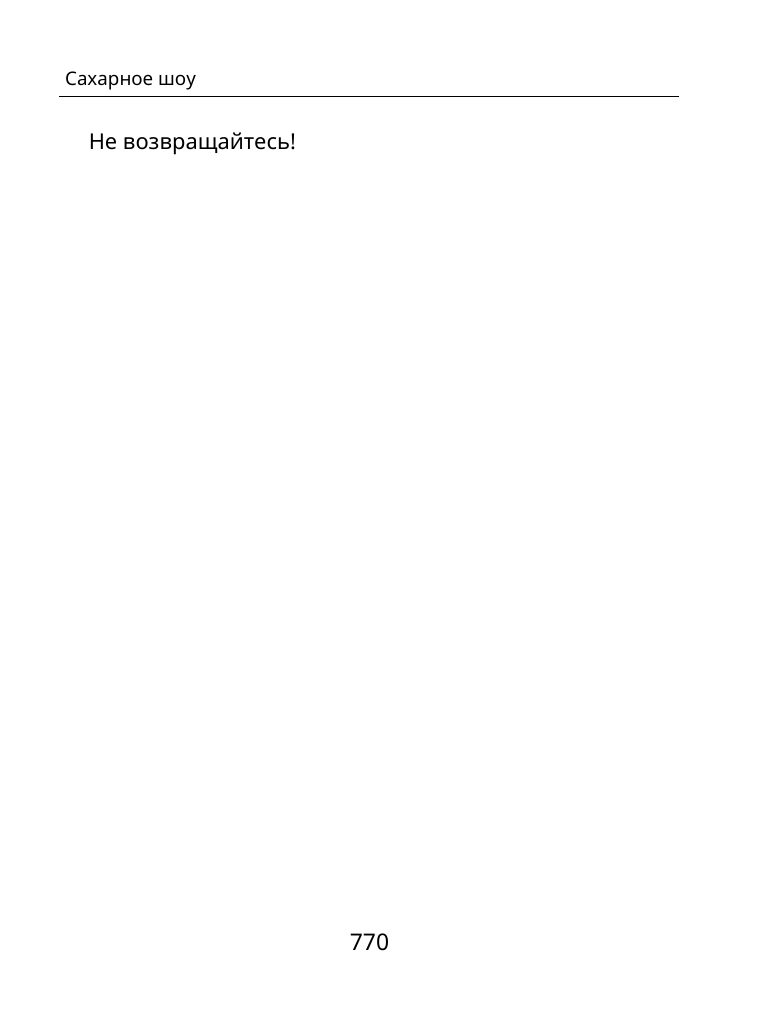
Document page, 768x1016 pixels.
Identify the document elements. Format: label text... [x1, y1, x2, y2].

text Не возвращайтесь! [59, 126, 679, 156]
